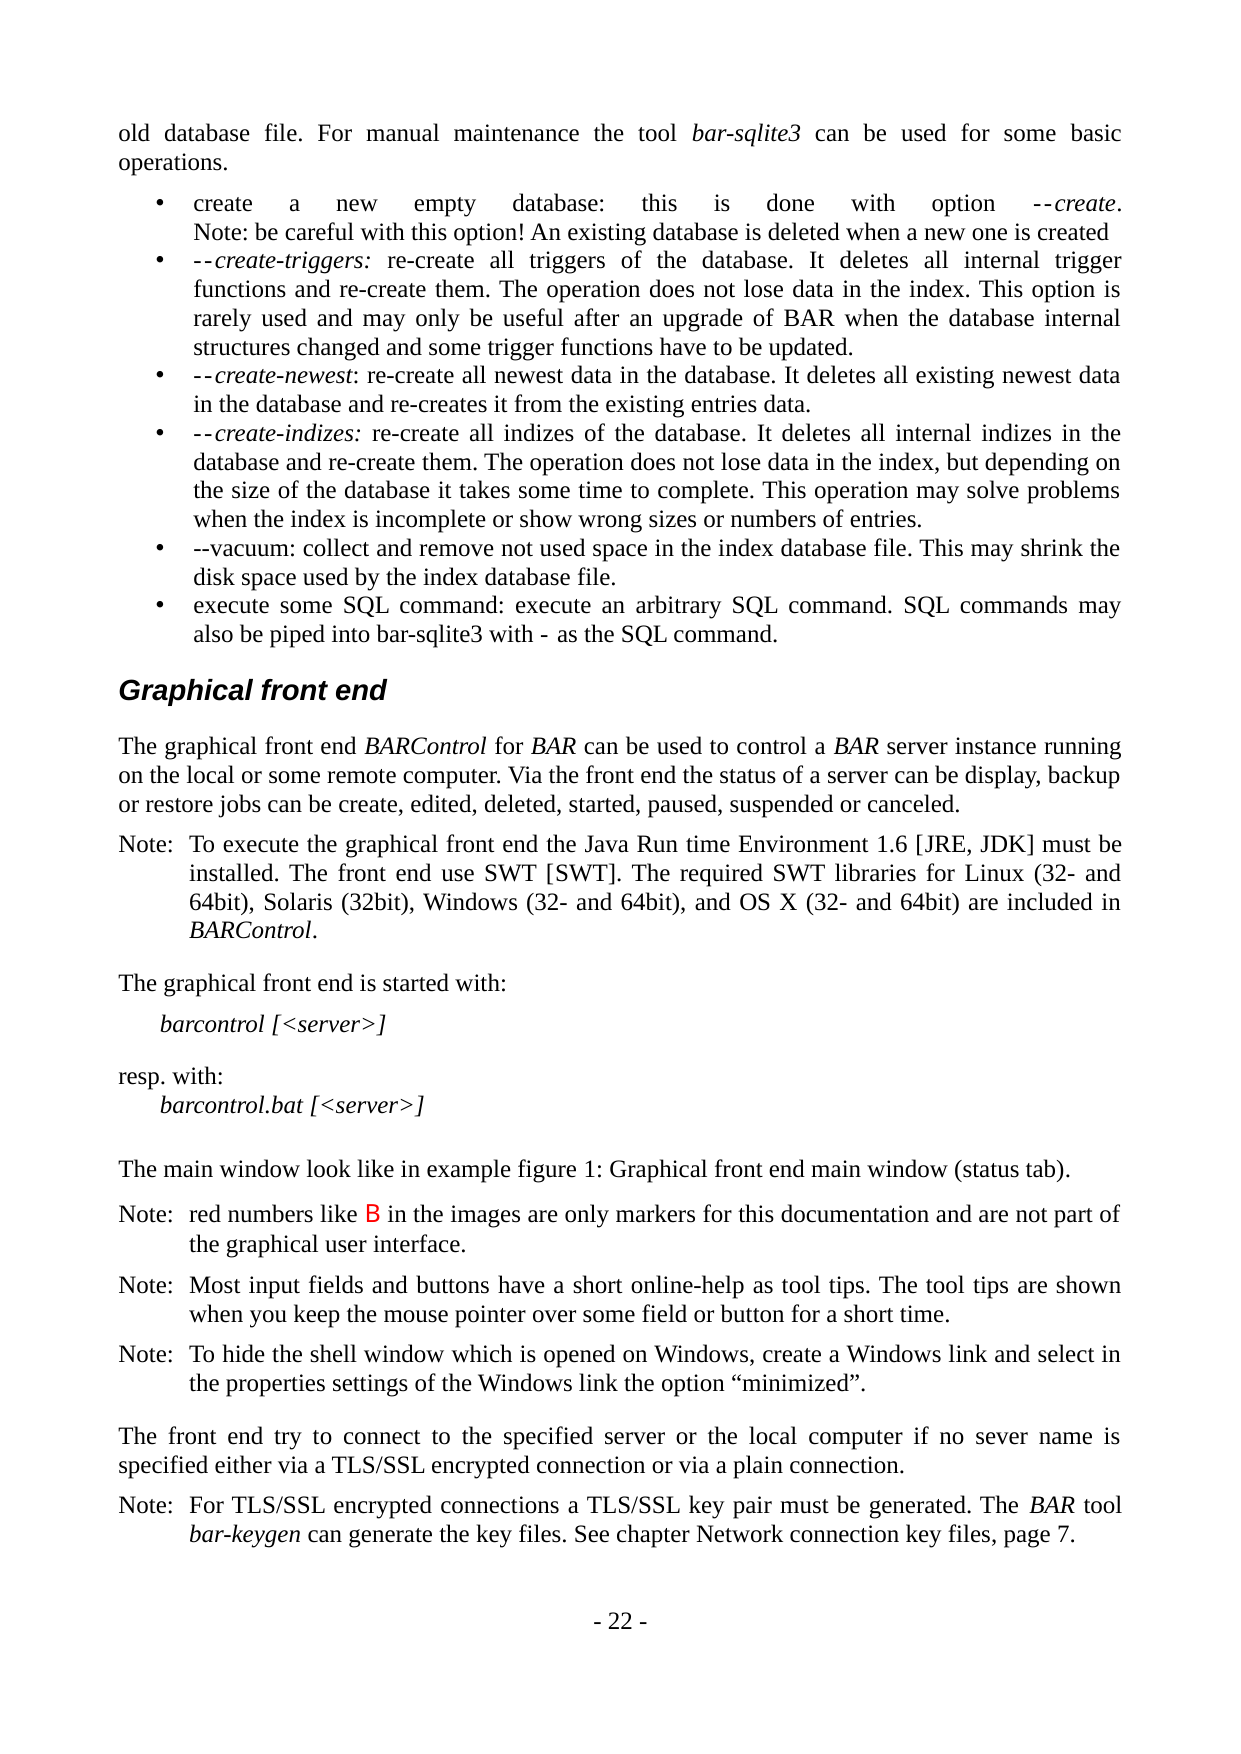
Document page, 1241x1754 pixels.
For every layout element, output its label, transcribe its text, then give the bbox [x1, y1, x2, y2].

text Note: To hide the shell window which is opened on Windows, create a Windows link and select in the properties settings of the Windows link the option “minimized”. [118, 1339, 1122, 1397]
list ‑‑create-newest: re-create all newest data in the database. It deletes all existing newest data in the database and re-creates it from the existing entries data. [156, 361, 1122, 418]
text The graphical front end is started with: [118, 968, 1122, 997]
text barcontrol [<server>] [159, 1009, 1122, 1038]
list execute some SQL command: execute an arbitrary SQL command. SQL commands may also be piped into bar-sqlite3 with ‑ as the SQL command. [156, 591, 1122, 648]
text barcontrol.bat [<server>] [159, 1090, 1122, 1119]
text Note: For TLS/SSL encrypted connections a TLS/SSL key pair must be generated. The BAR tool bar-keygen can generate the key files. See chapter Network connection key files, page 7. [118, 1491, 1122, 1548]
text Note: red numbers like B in the images are only markers for this documentation and are not part of the graphical user interface. [118, 1195, 1122, 1258]
text Note: To execute the graphical front end the Java Run time Environment 1.6 [JRE, JDK] must be installed. The front end use SWT [SWT]. The required SWT libraries for Linux (32- and 64bit), Solaris (32bit), Windows (32- and 64bit), and OS X (32- and 64bit) are included in BARControl. [118, 829, 1122, 944]
list ‑‑create-indizes: re-create all indizes of the database. It deletes all internal indizes in the database and re-create them. The operation does not lose data in the index, but depending on the size of the database it takes some time to complete. This operation may solve problems when the index is incomplete or show wrong sizes or numbers of entries. [156, 418, 1122, 533]
list ‑‑create-triggers: re-create all triggers of the database. It deletes all internal trigger functions and re-create them. The operation does not lose data in the index. This option is rarely used and may only be useful after an upgrade of BAR when the database internal structures changed and some trigger functions have to be updated. [156, 246, 1122, 361]
text The main window look like in example figure 1: Graphical front end main window (status tab). [118, 1154, 1122, 1183]
text Note: Most input fields and buttons have a short online-help as tool tips. The tool tips are shown when you keep the mouse pointer over some field or button for a short time. [118, 1270, 1122, 1328]
text resp. with: [118, 1061, 1122, 1090]
list create a new empty database: this is done with option ‑‑create. Note: be careful with this option! An existing database is deleted when a new one is created [156, 188, 1122, 246]
subtitle Graphical front end [118, 673, 1122, 707]
text The graphical front end BARControl for BAR can be used to control a BAR server instance running on the local or some remote computer. Via the front end the status of a server can be display, backup or restore jobs can be create, edited, deleted, started, paused, suspended or canceled. [118, 731, 1122, 817]
list ‑‑vacuum: collect and remove not used space in the index database file. This may shrink the disk space used by the index database file. [156, 533, 1122, 591]
text old database file. For manual maintenance the tool bar-sqlite3 can be used for some basic operations. [118, 118, 1122, 176]
text The front end try to connect to the specified server or the local computer if no sever name is specified either via a TLS/SSL encrypted connection or via a plain connection. [118, 1421, 1122, 1478]
